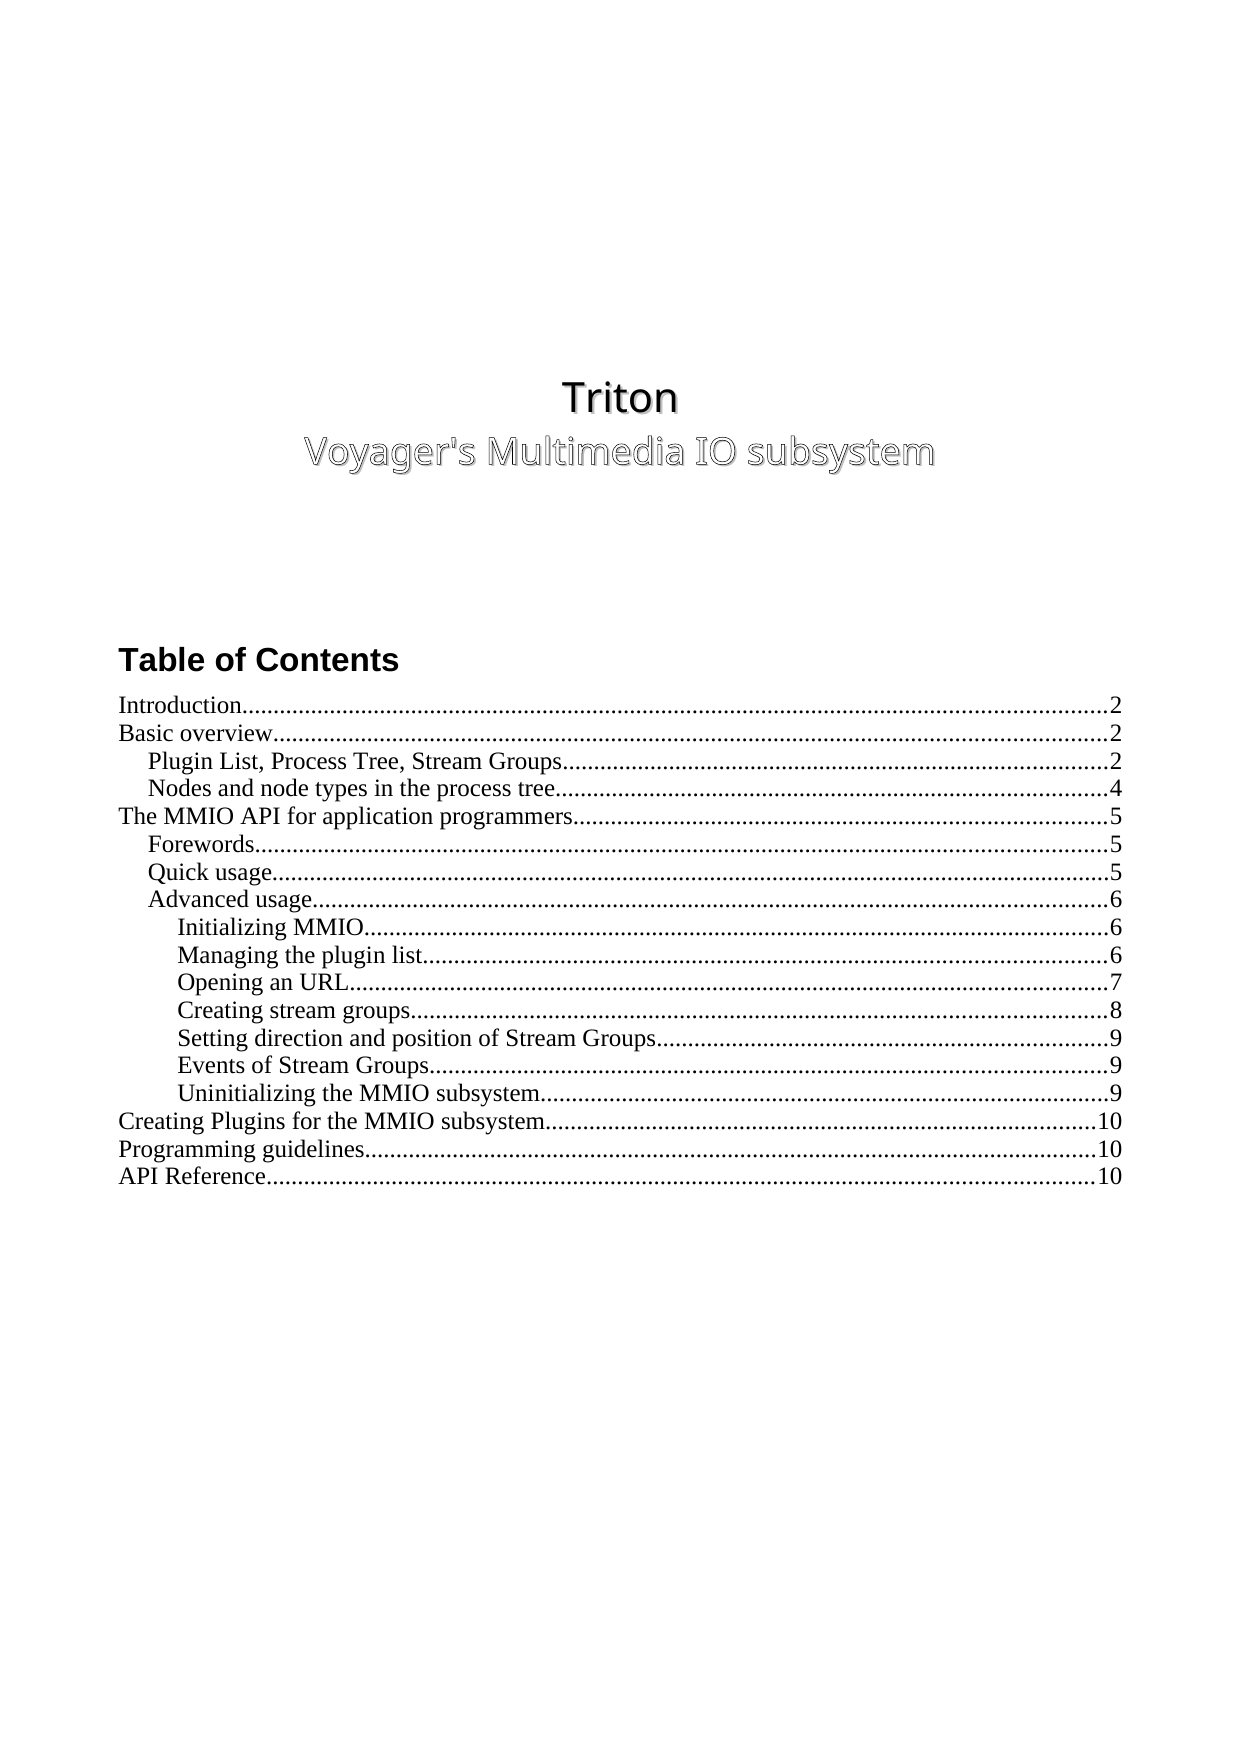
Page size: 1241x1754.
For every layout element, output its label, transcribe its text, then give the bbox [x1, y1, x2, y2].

text Creating stream groups 8 [177, 996, 1122, 1024]
text API Reference 10 [118, 1162, 1122, 1190]
text Setting direction and position of Stream Groups 9 [177, 1024, 1122, 1052]
text Forewords 5 [148, 830, 1122, 858]
text Programming guidelines 10 [118, 1135, 1122, 1162]
text Initializing MMIO 6 [177, 913, 1122, 941]
text Triton [118, 367, 1122, 424]
text Quick usage 5 [148, 858, 1122, 885]
text Managing the plugin list 6 [177, 941, 1122, 968]
text Plugin List, Process Tree, Stream Groups 2 [148, 747, 1122, 774]
text Uninitializing the MMIO subsystem 9 [177, 1079, 1122, 1107]
text Basic overview 2 [118, 719, 1122, 747]
text Opening an URL 7 [177, 968, 1122, 996]
subtitle Table of Contents [118, 642, 1122, 679]
text Advanced usage 6 [148, 885, 1122, 913]
text Events of Stream Groups 9 [177, 1052, 1122, 1079]
text Introduction 2 [118, 691, 1122, 719]
text Voyager's Multimedia IO subsystem [118, 424, 1122, 475]
text Nodes and node types in the process tree 4 [148, 774, 1122, 802]
text The MMIO API for application programmers 5 [118, 802, 1122, 830]
text Creating Plugins for the MMIO subsystem 10 [118, 1107, 1122, 1135]
